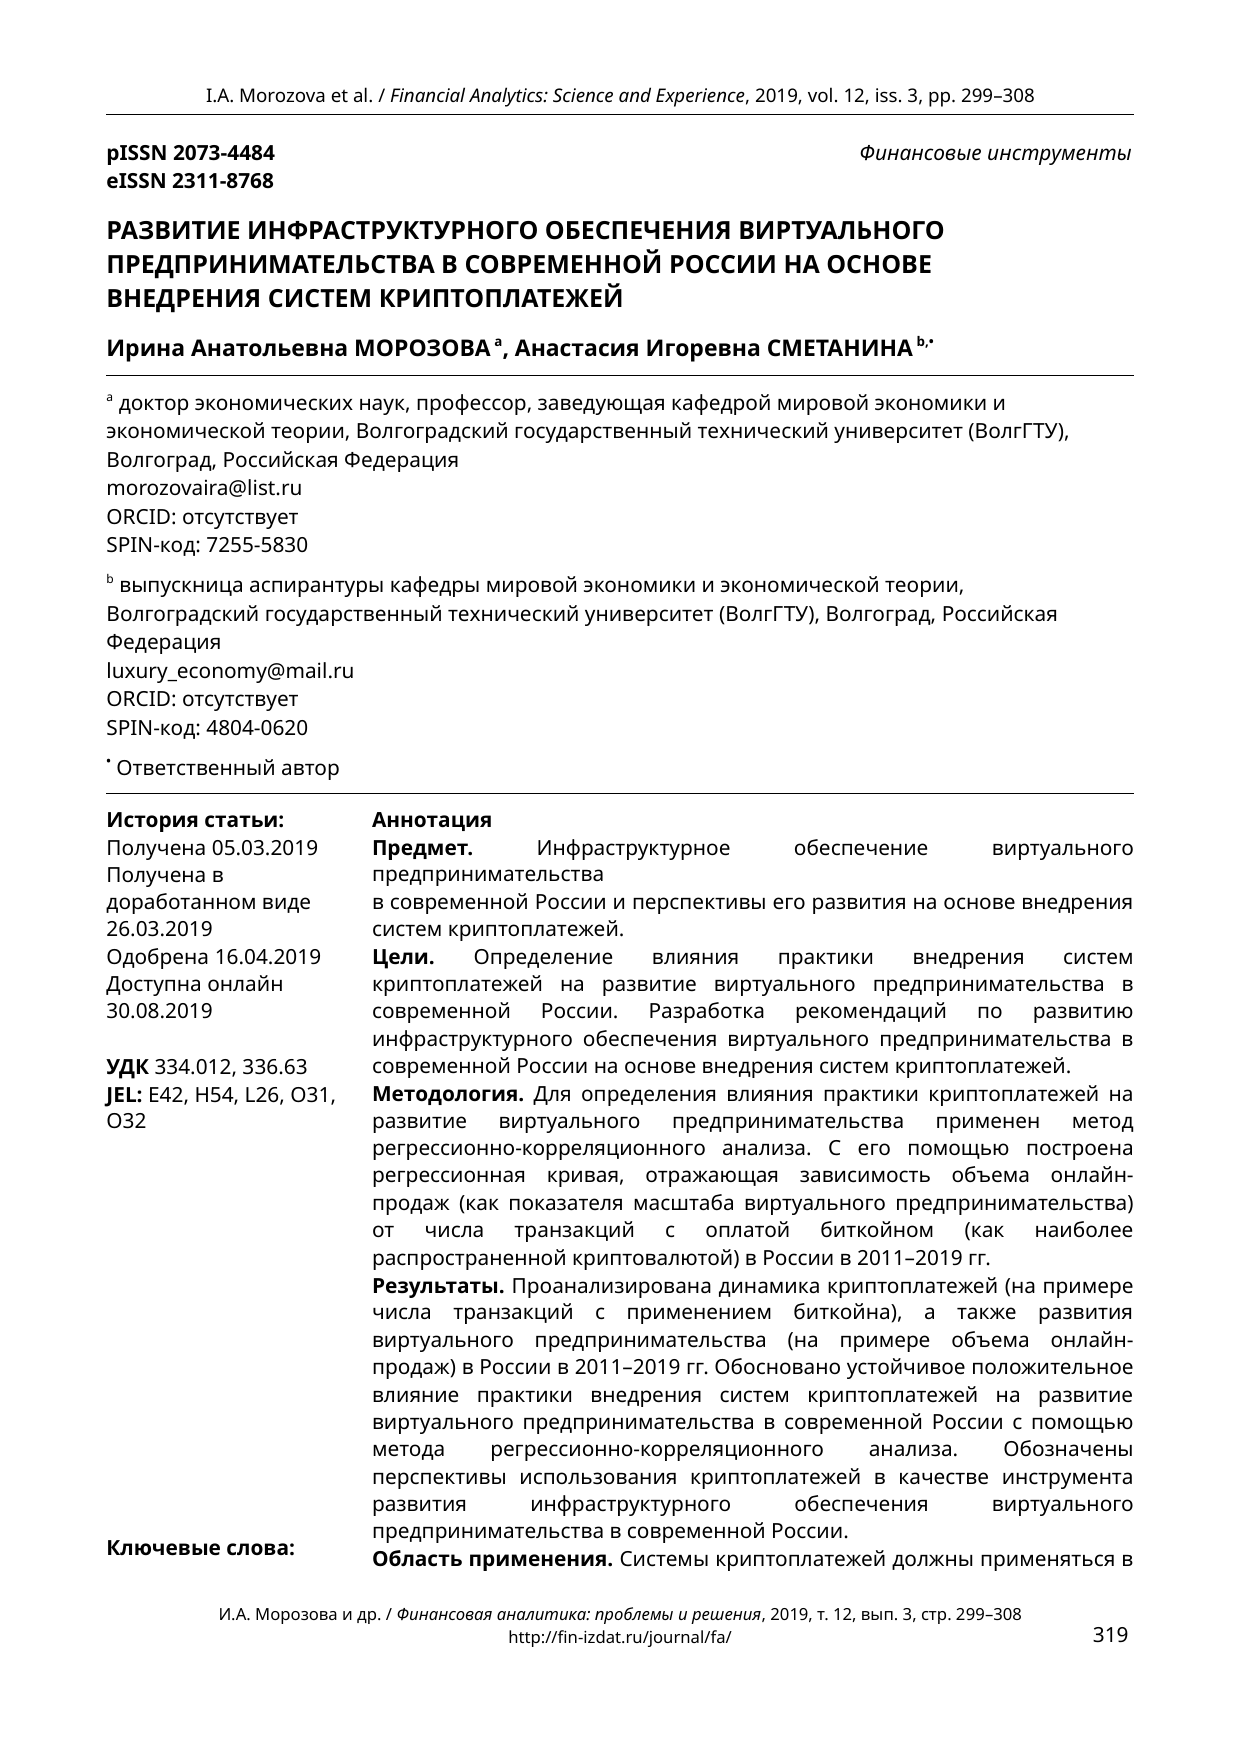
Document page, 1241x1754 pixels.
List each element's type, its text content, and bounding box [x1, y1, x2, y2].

table_header pISSN 2073-4484 eISSN 2311-8768 [106, 132, 620, 201]
table_header Финансовые инструменты [620, 132, 1134, 201]
text Ирина Анатольевна МОРОЗОВА a, Анастасия Игоревна СМЕТАНИНА b,• [106, 332, 1134, 363]
subtitle РАЗВИТИЕ ИНФРАСТРУКТУРНОГО ОБЕСПЕЧЕНИЯ ВИРТУАЛЬНОГО ПРЕДПРИНИМАТЕЛЬСТВА В СОВРЕМЕННОЙ РОССИИ НА ОСНОВЕ ВНЕДРЕНИЯ СИСТЕМ КРИПТОПЛАТЕЖЕЙ [106, 212, 1134, 314]
table_header a доктор экономических наук, профессор, заведующая кафедрой мировой экономики и экономической теории, Волгоградский государственный технический университет (ВолгГТУ), Волгоград, Российская Федерация morozovaira@list.ru ORCID: отсутствует SPIN-код: 7255-5830 b выпускница аспирантуры кафедры мировой экономики и экономической теории, Волгоградский государственный технический университет (ВолгГТУ), Волгоград, Российская Федерация luxury_economy@mail.ru ORCID: отсутствует SPIN-код: 4804-0620 • Ответственный автор [106, 376, 1134, 793]
table_cell Аннотация Предмет. Инфраструктурное обеспечение виртуального предпринимательства в современной России и перспективы его развития на основе внедрения систем криптоплатежей. Цели. Определение влияния практики внедрения систем криптоплатежей на развитие виртуального предпринимательства в современной России. Разработка рекомендаций по развитию инфраструктурного обеспечения виртуального предпринимательства в современной России на основе внедрения систем криптоплатежей. Методология. Для определения влияния практики криптоплатежей на развитие виртуального предпринимательства применен метод регрессионно-корреляционного анализа. С его помощью построена регрессионная кривая, отражающая зависимость объема онлайн-продаж (как показателя масштаба виртуального предпринимательства) от числа транзакций с оплатой биткойном (как наиболее распространенной криптовалютой) в России в 2011–2019 гг. Результаты. Проанализирована динамика криптоплатежей (на примере числа транзакций с применением биткойна), а также развития виртуального предпринимательства (на примере объема онлайн-продаж) в России в 2011–2019 гг. Обосновано устойчивое положительное влияние практики внедрения систем криптоплатежей на развитие виртуального предпринимательства в современной России с помощью метода регрессионно-корреляционного анализа. Обозначены перспективы использования криптоплатежей в качестве инструмента развития инфраструктурного обеспечения виртуального предпринимательства в современной России. Область применения. Системы криптоплатежей должны применяться в [372, 794, 1134, 1572]
table_cell История статьи: Получена 05.03.2019 Получена в доработанном виде 26.03.2019 Одобрена 16.04.2019 Доступна онлайн 30.08.2019 УДК 334.012, 336.63 JEL: E42, H54, L26, O31, O32 Ключевые слова: [106, 794, 372, 1572]
